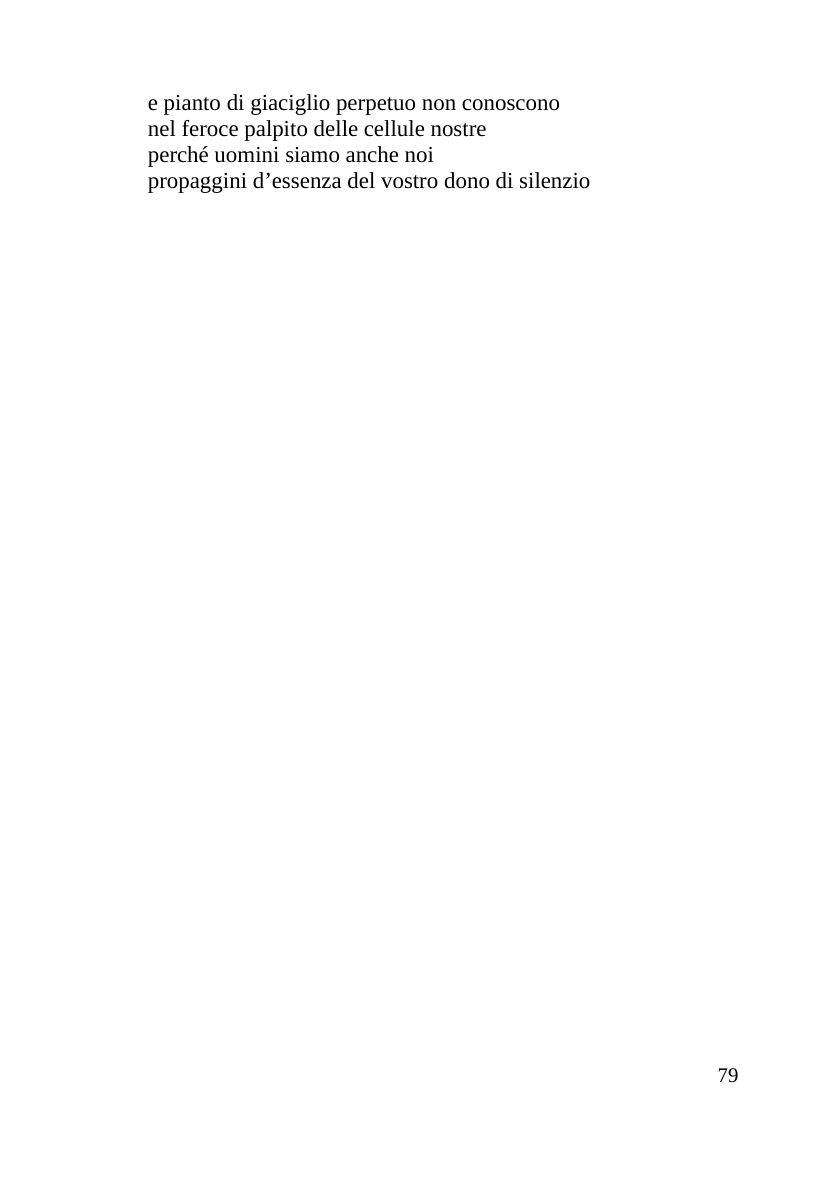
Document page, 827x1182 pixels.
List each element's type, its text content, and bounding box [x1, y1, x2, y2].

text perché uomini siamo anche noi [148, 141, 738, 168]
text propaggini d’essenza del vostro dono di silenzio [148, 168, 738, 194]
text e pianto di giaciglio perpetuo non conoscono [148, 88, 738, 115]
text nel feroce palpito delle cellule nostre [148, 115, 738, 141]
